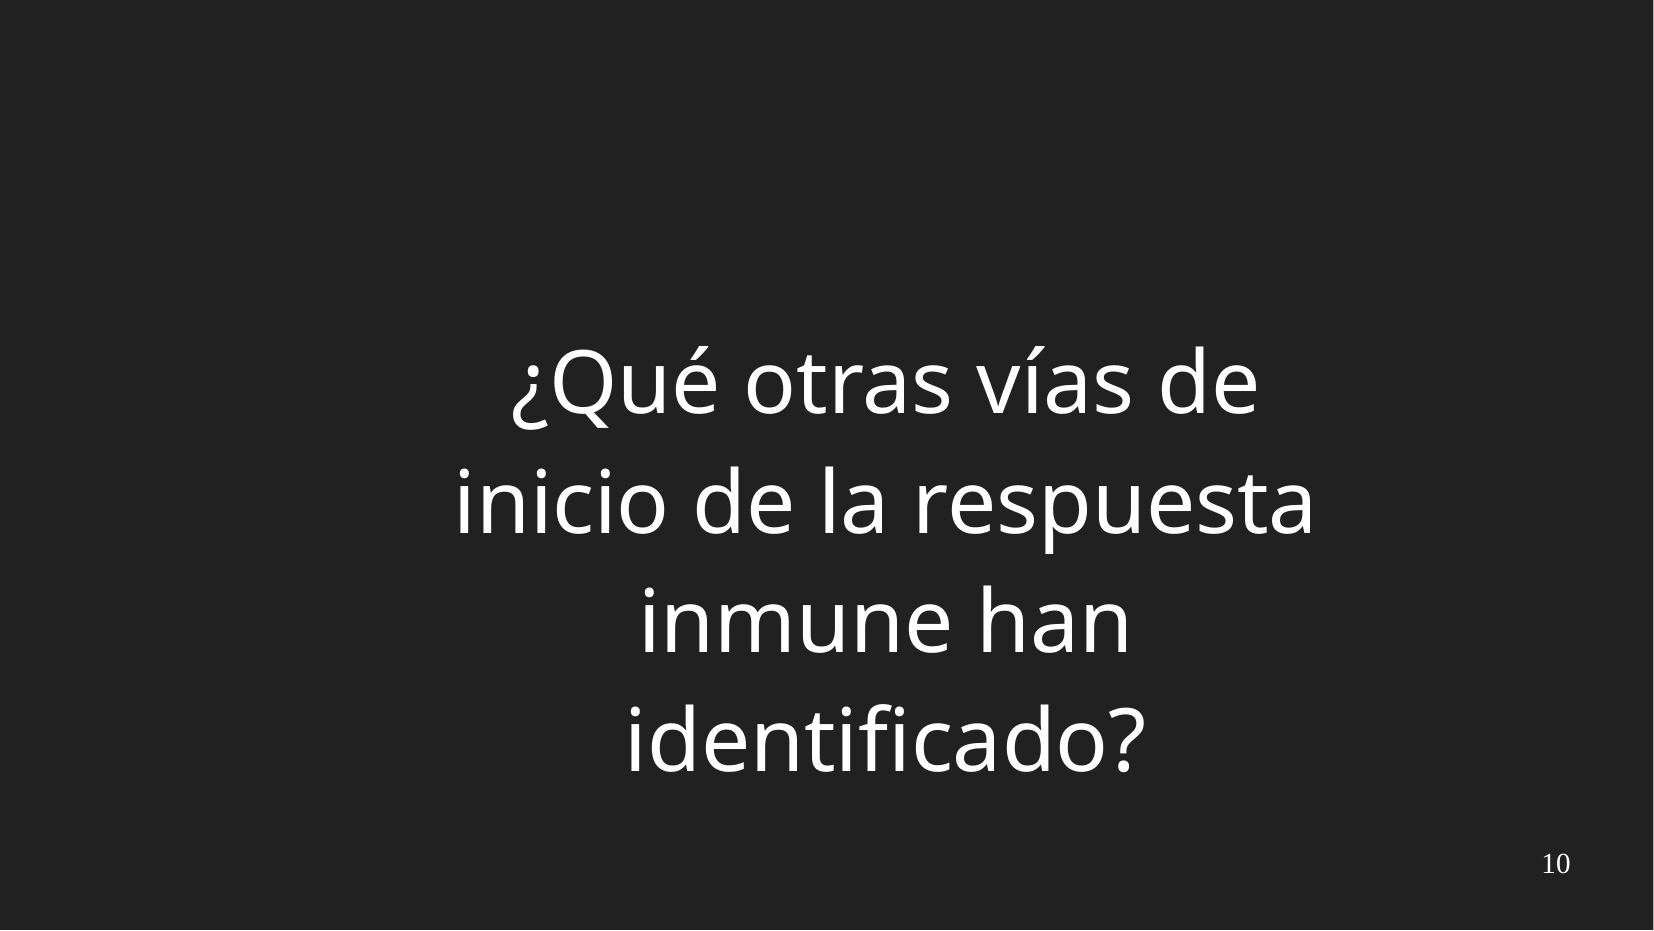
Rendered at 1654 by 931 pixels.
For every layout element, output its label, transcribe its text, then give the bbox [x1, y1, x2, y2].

text_box ¿Qué otras vías de inicio de la respuesta inmune han identificado? [383, 313, 1388, 591]
